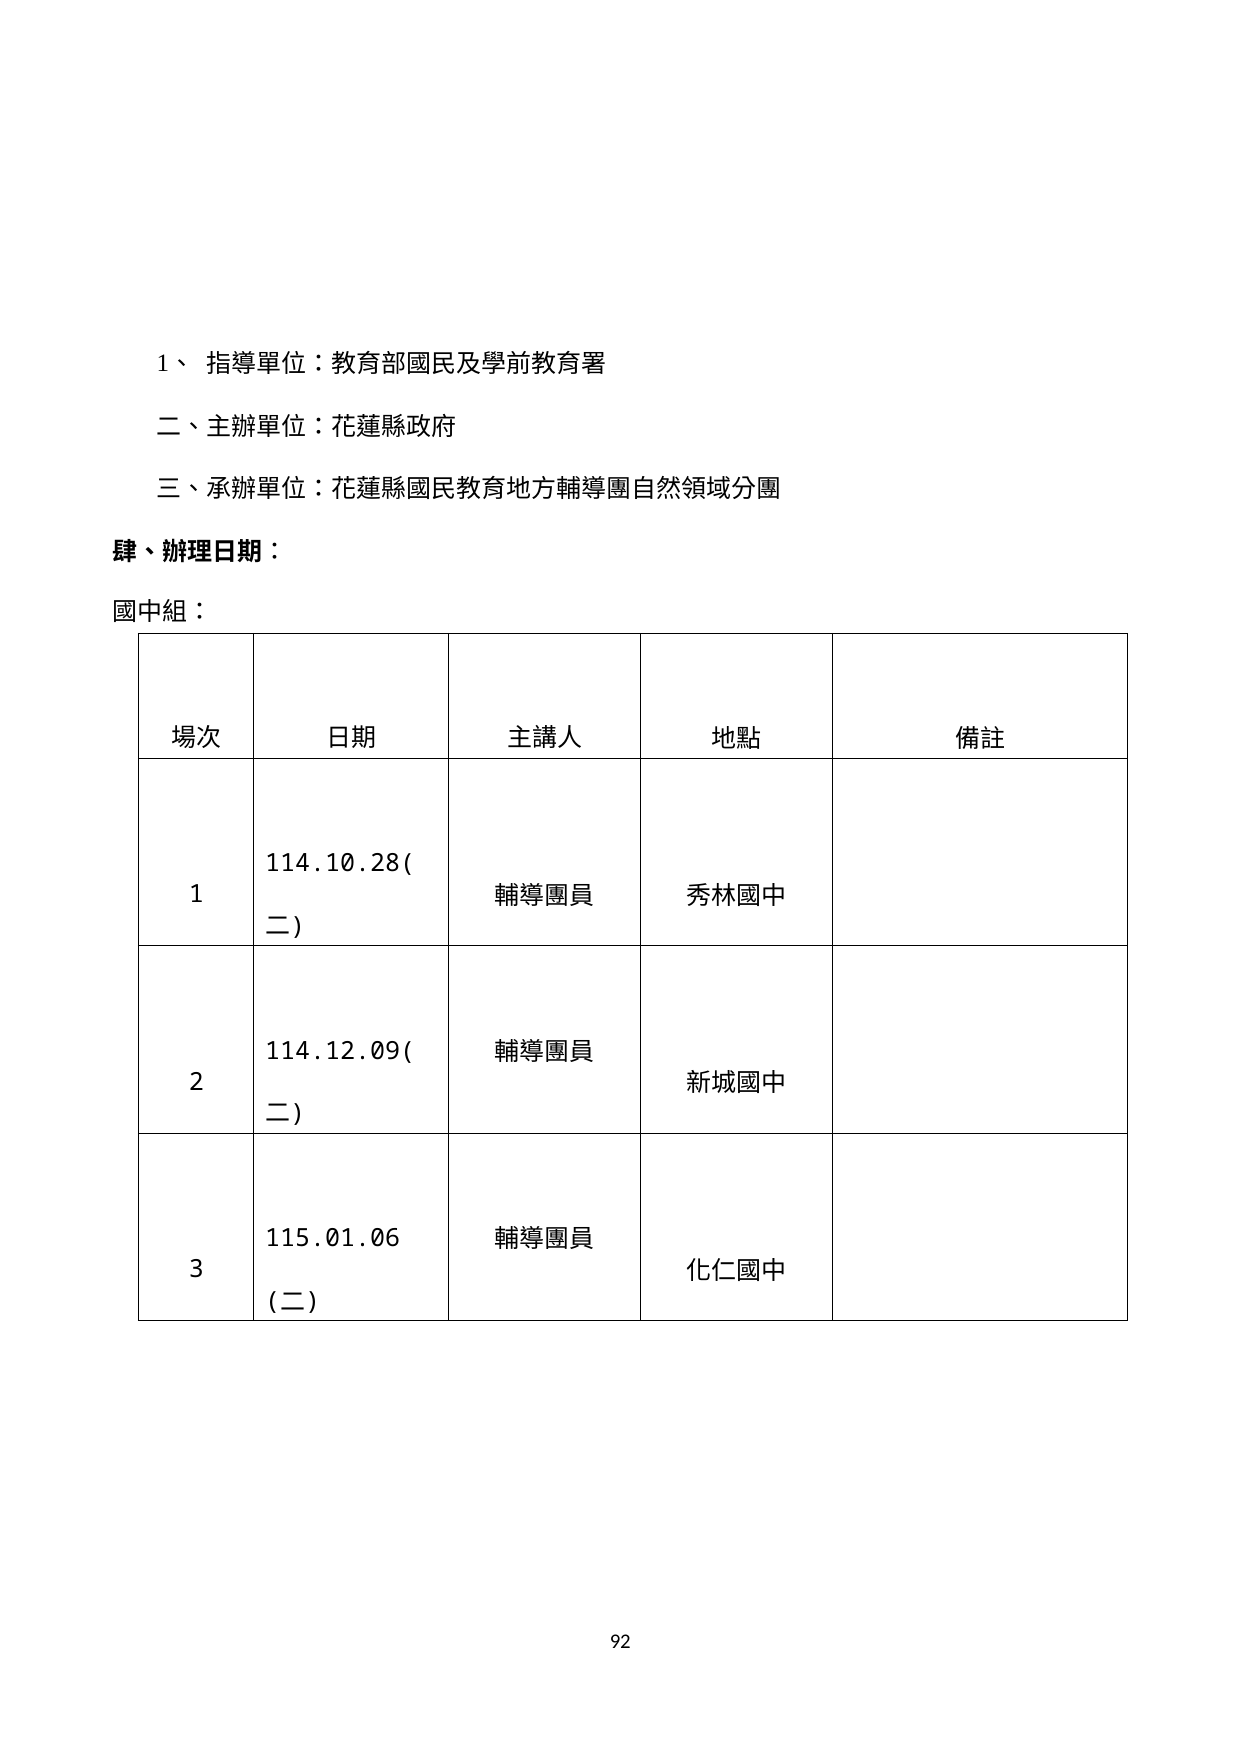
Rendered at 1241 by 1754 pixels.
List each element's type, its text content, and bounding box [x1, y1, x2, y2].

table_cell 化仁國中 [641, 1134, 832, 1320]
table_header 日期 [254, 634, 448, 758]
table_cell 輔導團員 [449, 1134, 640, 1320]
table_cell 輔導團員 [449, 759, 640, 945]
table_header 主講人 [449, 634, 640, 758]
text 肆、辦理日期： [112, 527, 1128, 568]
list 指導單位：教育部國民及學前教育署 [156, 320, 1128, 383]
table_cell 114.12.09(二) [254, 946, 448, 1133]
table_cell [833, 946, 1127, 1133]
table_cell 1 [139, 759, 253, 945]
table_cell 新城國中 [641, 946, 832, 1133]
text 二、主辦單位：花蓮縣政府 [112, 383, 1128, 445]
table_cell 秀林國中 [641, 759, 832, 945]
table_header 場次 [139, 634, 253, 758]
table_header 地點 [641, 634, 832, 758]
table_cell 3 [139, 1134, 253, 1320]
table_header 備註 [833, 634, 1127, 758]
table_cell [833, 1134, 1127, 1320]
table_cell 輔導團員 [449, 946, 640, 1133]
text 國中組： [112, 587, 1128, 629]
table_cell 114.10.28(二) [254, 759, 448, 945]
table_cell 2 [139, 946, 253, 1133]
table_cell [833, 759, 1127, 945]
table_cell 115.01.06(二) [254, 1134, 448, 1320]
text 三、承辦單位：花蓮縣國民教育地方輔導團自然領域分團 [156, 445, 1128, 508]
